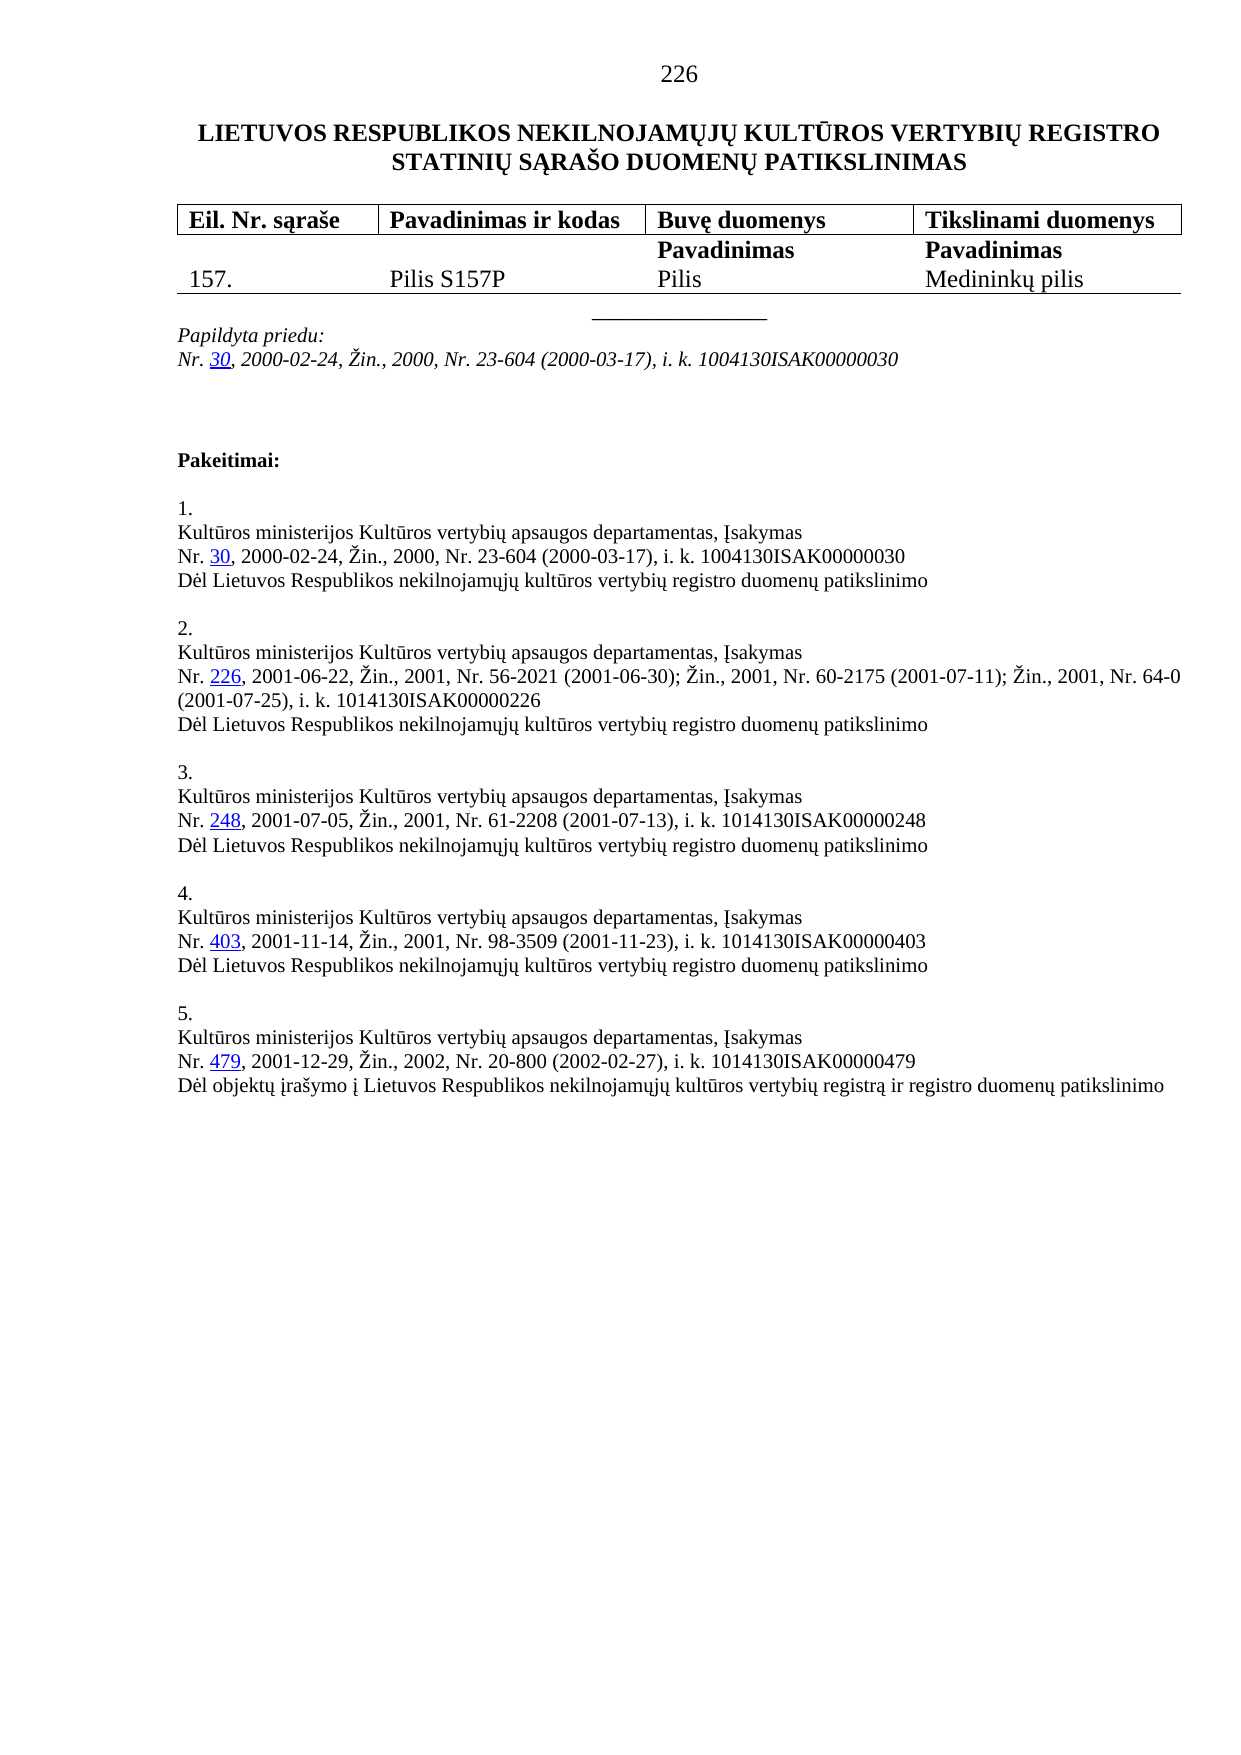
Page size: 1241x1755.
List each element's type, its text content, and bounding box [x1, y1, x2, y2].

text Kultūros ministerijos Kultūros vertybių apsaugos departamentas, Įsakymas [177, 1025, 1181, 1049]
text Dėl objektų įrašymo į Lietuvos Respublikos nekilnojamųjų kultūros vertybių registrą ir registro duomenų patikslinimo [177, 1073, 1181, 1097]
text ______________ [177, 294, 1181, 322]
text Dėl Lietuvos Respublikos nekilnojamųjų kultūros vertybių registro duomenų patikslinimo [177, 712, 1181, 736]
table_cell [177, 235, 378, 264]
table_cell Pilis [646, 264, 913, 293]
text 1. [177, 496, 1181, 520]
text LIETUVOS RESPUBLIKOS NEKILNOJAMŲJŲ KULTŪROS VERTYBIŲ REGISTRO [177, 118, 1181, 147]
text Kultūros ministerijos Kultūros vertybių apsaugos departamentas, Įsakymas [177, 905, 1181, 929]
text Nr. 30, 2000-02-24, Žin., 2000, Nr. 23-604 (2000-03-17), i. k. 1004130ISAK00000030 [177, 544, 1181, 568]
text Dėl Lietuvos Respublikos nekilnojamųjų kultūros vertybių registro duomenų patikslinimo [177, 832, 1181, 857]
text Nr. 30, 2000-02-24, Žin., 2000, Nr. 23-604 (2000-03-17), i. k. 1004130ISAK00000030 [177, 347, 1181, 371]
text Kultūros ministerijos Kultūros vertybių apsaugos departamentas, Įsakymas [177, 784, 1181, 808]
table_cell 157. [177, 264, 378, 293]
text Nr. 479, 2001-12-29, Žin., 2002, Nr. 20-800 (2002-02-27), i. k. 1014130ISAK00000479 [177, 1049, 1181, 1073]
text 5. [177, 1001, 1181, 1025]
text Dėl Lietuvos Respublikos nekilnojamųjų kultūros vertybių registro duomenų patikslinimo [177, 568, 1181, 592]
table_header Pavadinimas ir kodas [379, 205, 645, 234]
table_cell Pilis S157P [378, 264, 646, 293]
text 2. [177, 616, 1181, 640]
text Kultūros ministerijos Kultūros vertybių apsaugos departamentas, Įsakymas [177, 640, 1181, 664]
text Kultūros ministerijos Kultūros vertybių apsaugos departamentas, Įsakymas [177, 520, 1181, 544]
text 3. [177, 760, 1181, 784]
table_header Tikslinami duomenys [914, 205, 1181, 234]
table_cell Medininkų pilis [914, 264, 1181, 293]
text Nr. 226, 2001-06-22, Žin., 2001, Nr. 56-2021 (2001-06-30); Žin., 2001, Nr. 60-2175 (2001-07-11); Žin., 2001, Nr. 64-0 (2001-07-25), i. k. 1014130ISAK00000226 [177, 664, 1181, 712]
table_header Buvę duomenys [646, 205, 913, 234]
table_cell Pavadinimas [646, 235, 913, 264]
text Pakeitimai: [177, 447, 1181, 472]
text Dėl Lietuvos Respublikos nekilnojamųjų kultūros vertybių registro duomenų patikslinimo [177, 953, 1181, 977]
text STATINIŲ SĄRAŠO DUOMENŲ PATIKSLINIMAS [177, 147, 1181, 176]
text Nr. 248, 2001-07-05, Žin., 2001, Nr. 61-2208 (2001-07-13), i. k. 1014130ISAK00000248 [177, 808, 1181, 832]
table_cell [378, 235, 646, 264]
text 4. [177, 881, 1181, 905]
table_cell Pavadinimas [914, 235, 1181, 264]
text Nr. 403, 2001-11-14, Žin., 2001, Nr. 98-3509 (2001-11-23), i. k. 1014130ISAK00000403 [177, 929, 1181, 953]
text Papildyta priedu: [177, 322, 1181, 347]
table_header Eil. Nr. sąraše [178, 205, 378, 234]
